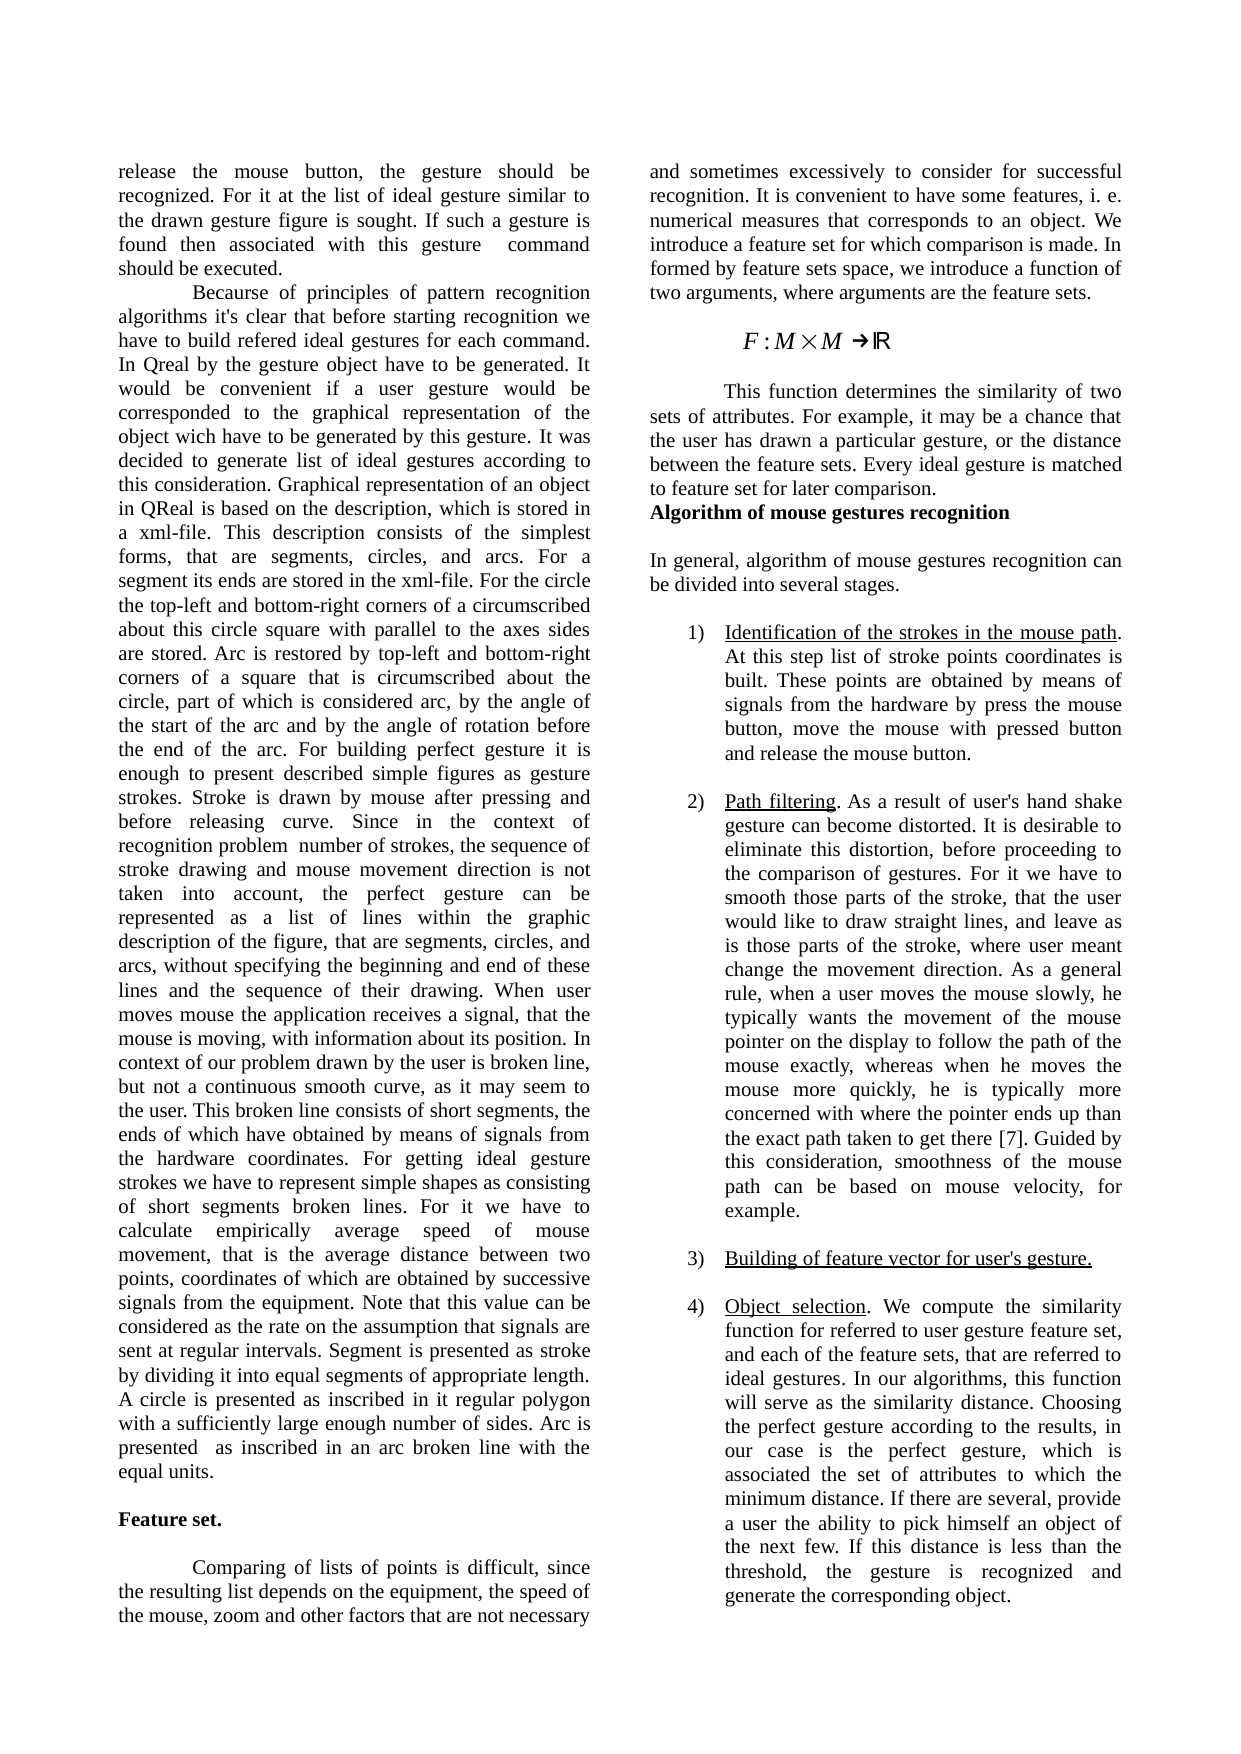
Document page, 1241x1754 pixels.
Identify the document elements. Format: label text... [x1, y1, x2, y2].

list Path filtering. As a result of user's hand shake gesture can become distorted. It is desirable to eliminate this distortion, before proceeding to the comparison of gestures. For it we have to smooth those parts of the stroke, that the user would like to draw straight lines, and leave as is those parts of the stroke, where user meant change the movement direction. As a general rule, when a user moves the mouse slowly, he typically wants the movement of the mouse pointer on the display to follow the path of the mouse exactly, whereas when he moves the mouse more quickly, he is typically more concerned with where the pointer ends up than the exact path taken to get there [7]. Guided by this consideration, smoothness of the mouse path can be based on mouse velocity, for example. [687, 788, 1122, 1222]
text Becaurse of principles of pattern recognition algorithms it's clear that before starting recognition we have to build refered ideal gestures for each command. In Qreal by the gesture object have to be generated. It would be convenient if a user gesture would be corresponded to the graphical representation of the object wich have to be generated by this gesture. It was decided to generate list of ideal gestures according to this consideration. Graphical representation of an object in QReal is based on the description, which is stored in a xml-file. This description consists of the simplest forms, that are segments, circles, and arcs. For a segment its ends are stored in the xml-file. For the circle the top-left and bottom-right corners of a circumscribed about this circle square with parallel to the axes sides are stored. Arc is restored by top-left and bottom-right corners of a square that is circumscribed about the circle, part of which is considered arc, by the angle of the start of the arc and by the angle of rotation before the end of the arc. For building perfect gesture it is enough to present described simple figures as gesture strokes. Stroke is drawn by mouse after pressing and before releasing curve. Since in the context of recognition problem number of strokes, the sequence of stroke drawing and mouse movement direction is not taken into account, the perfect gesture can be represented as a list of lines within the graphic description of the figure, that are segments, circles, and arcs, without specifying the beginning and end of these lines and the sequence of their drawing. When user moves mouse the application receives a signal, that the mouse is moving, with information about its position. In context of our problem drawn by the user is broken line, but not a continuous smooth curve, as it may seem to the user. This broken line consists of short segments, the ends of which have obtained by means of signals from the hardware coordinates. For getting ideal gesture strokes we have to represent simple shapes as consisting of short segments broken lines. For it we have to calculate empirically average speed of mouse movement, that is the average distance between two points, coordinates of which are obtained by successive signals from the equipment. Note that this value can be considered as the rate on the assumption that signals are sent at regular intervals. Segment is presented as stroke by dividing it into equal segments of appropriate length. A circle is presented as inscribed in it regular polygon with a sufficiently large enough number of sides. Arc is presented as inscribed in an arc broken line with the equal units. [118, 280, 591, 1483]
text Comparing of lists of points is difficult, since the resulting list depends on the equipment, the speed of the mouse, zoom and other factors that are not necessary [118, 1555, 591, 1627]
text - release the mouse button, the gesture should be recognized. For it at the list of ideal gesture similar to the drawn gesture figure is sought. If such a gesture is found then associated with this gesture command should be executed. [118, 159, 591, 280]
text In general, algorithm of mouse gestures recognition can be divided into several stages. [649, 548, 1122, 596]
text Algorithm of mouse gestures recognition [649, 500, 1122, 524]
text Feature set. [118, 1507, 591, 1531]
list Identification of the strokes in the mouse path. At this step list of stroke points coordinates is built. These points are obtained by means of signals from the hardware by press the mouse button, move the mouse with pressed button and release the mouse button. [687, 620, 1122, 764]
list Object selection. We compute the similarity function for referred to user gesture feature set, and each of the feature sets, that are referred to ideal gestures. In our algorithms, this function will serve as the similarity distance. Choosing the perfect gesture according to the results, in our case is the perfect gesture, which is associated the set of attributes to which the minimum distance. If there are several, provide a user the ability to pick himself an object of the next few. If this distance is less than the threshold, the gesture is recognized and generate the corresponding object. [687, 1294, 1122, 1607]
text and sometimes excessively to consider for successful recognition. It is convenient to have some features, i. e. numerical measures that corresponds to an object. We introduce a feature set for which comparison is made. In formed by feature sets space, we introduce a function of two arguments, where arguments are the feature sets. [649, 159, 1122, 304]
list Building of feature vector for user's gesture. [687, 1246, 1122, 1270]
text This function determines the similarity of two sets of attributes. For example, it may be a chance that the user has drawn a particular gesture, or the distance between the feature sets. Every ideal gesture is matched to feature set for later comparison. [649, 379, 1122, 500]
